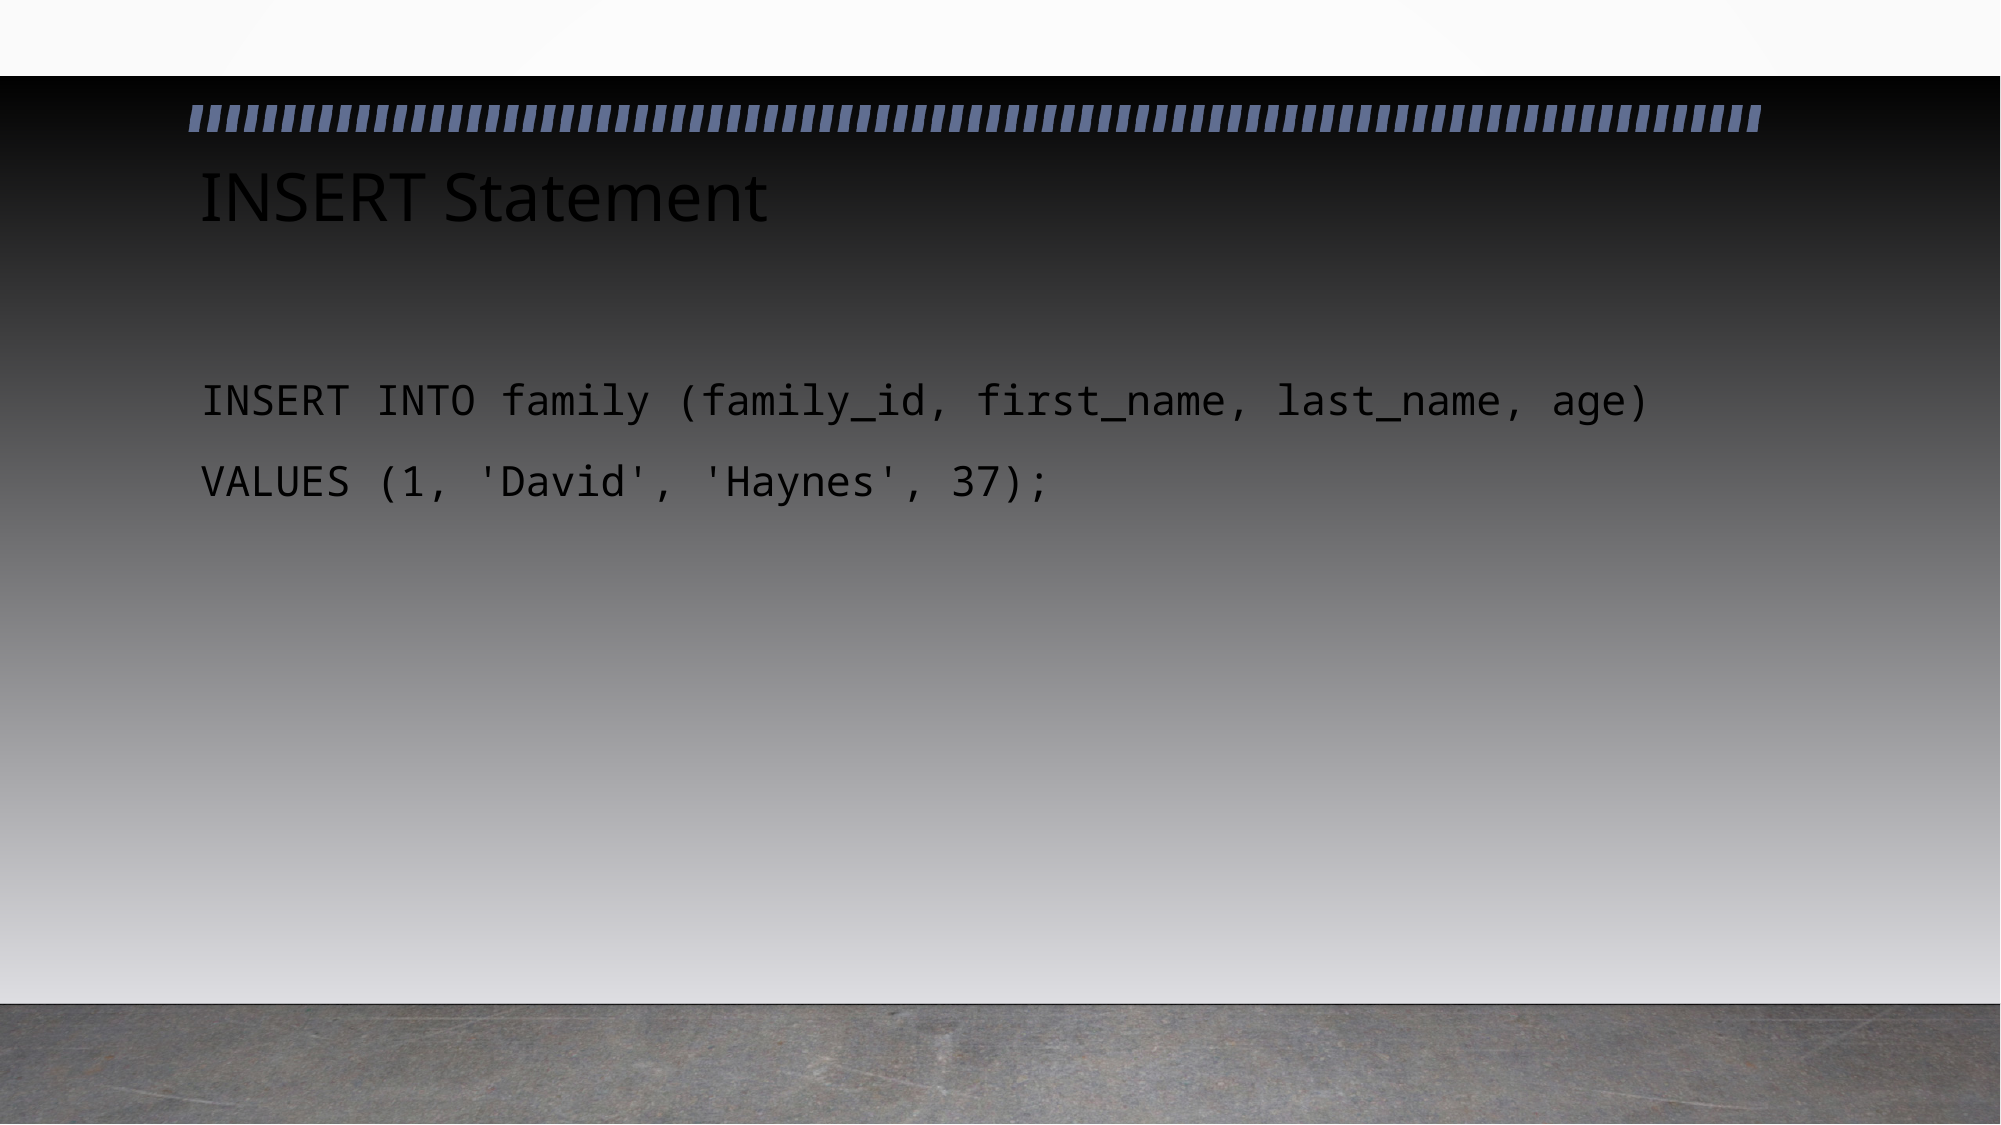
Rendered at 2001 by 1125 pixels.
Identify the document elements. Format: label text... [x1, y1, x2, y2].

list INSERT INTO family (family_id, first_name, last_name, age) VALUES (1, 'David', 'Haynes', 37); [185, 356, 1761, 897]
title INSERT Statement [185, 156, 1761, 329]
